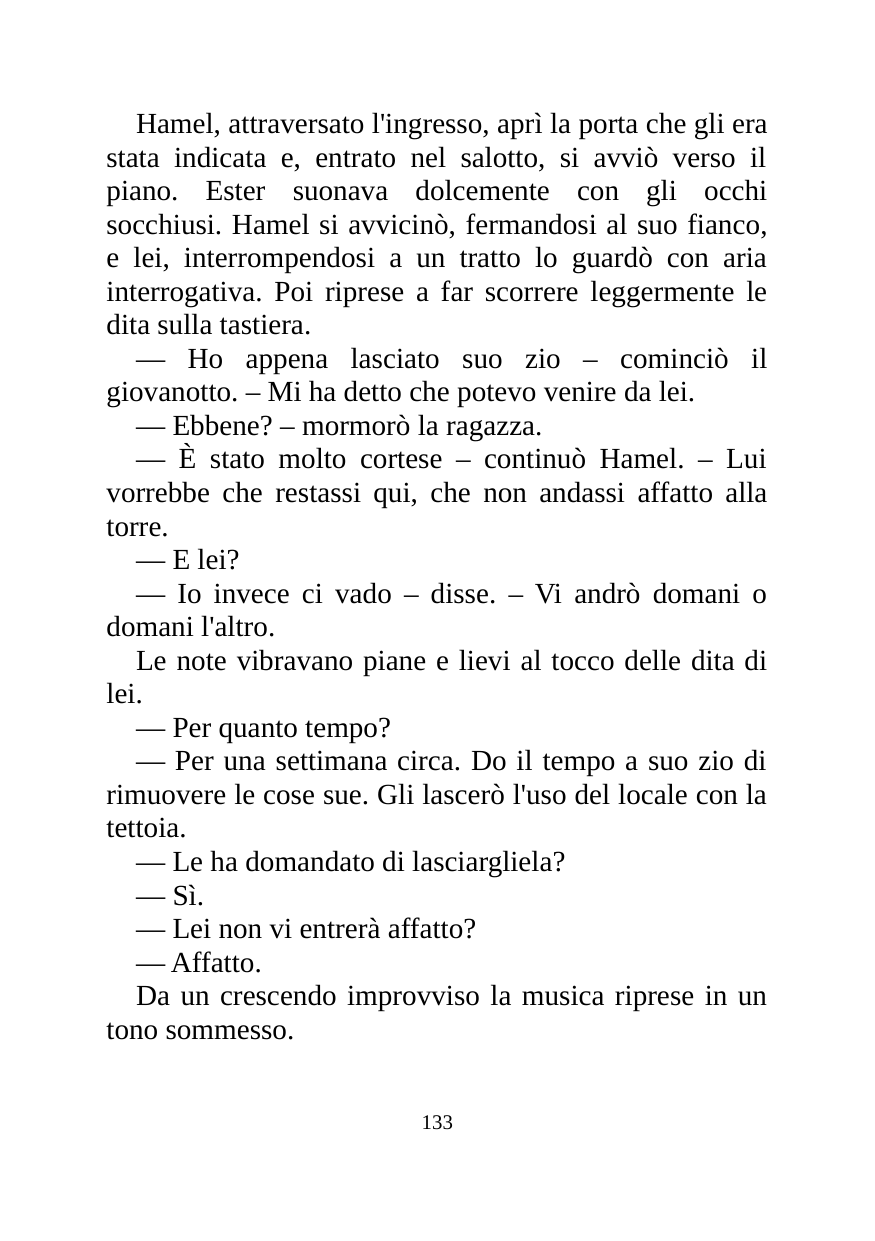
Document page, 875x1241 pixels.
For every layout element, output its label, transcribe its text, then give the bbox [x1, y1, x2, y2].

text — Sì. [106, 878, 768, 911]
text — E lei? [106, 542, 768, 576]
text — Ho appena lasciato suo zio – cominciò il giovanotto. – Mi ha detto che potevo venire da lei. [106, 341, 768, 408]
text Hamel, attraversato l'ingresso, aprì la porta che gli era stata indicata e, entrato nel salotto, si avviò verso il piano. Ester suonava dolcemente con gli occhi socchiusi. Hamel si avvicinò, fermandosi al suo fianco, e lei, interrompendosi a un tratto lo guardò con aria interrogativa. Poi riprese a far scorrere leggermente le dita sulla tastiera. [106, 106, 768, 341]
text Le note vibravano piane e lievi al tocco delle dita di lei. [106, 643, 768, 710]
text Da un crescendo improvviso la musica riprese in un tono sommesso. [106, 978, 768, 1045]
text — Io invece ci vado – disse. – Vi andrò domani o domani l'altro. [106, 576, 768, 643]
text — È stato molto cortese – continuò Hamel. – Lui vorrebbe che restassi qui, che non andassi affatto alla torre. [106, 442, 768, 542]
text — Le ha domandato di lasciargliela? [106, 844, 768, 878]
text — Per una settimana circa. Do il tempo a suo zio di rimuovere le cose sue. Gli lascerò l'uso del locale con la tettoia. [106, 743, 768, 844]
text — Ebbene? – mormorò la ragazza. [106, 408, 768, 442]
text — Lei non vi entrerà affatto? [106, 911, 768, 945]
text — Affatto. [106, 945, 768, 978]
text — Per quanto tempo? [106, 710, 768, 743]
